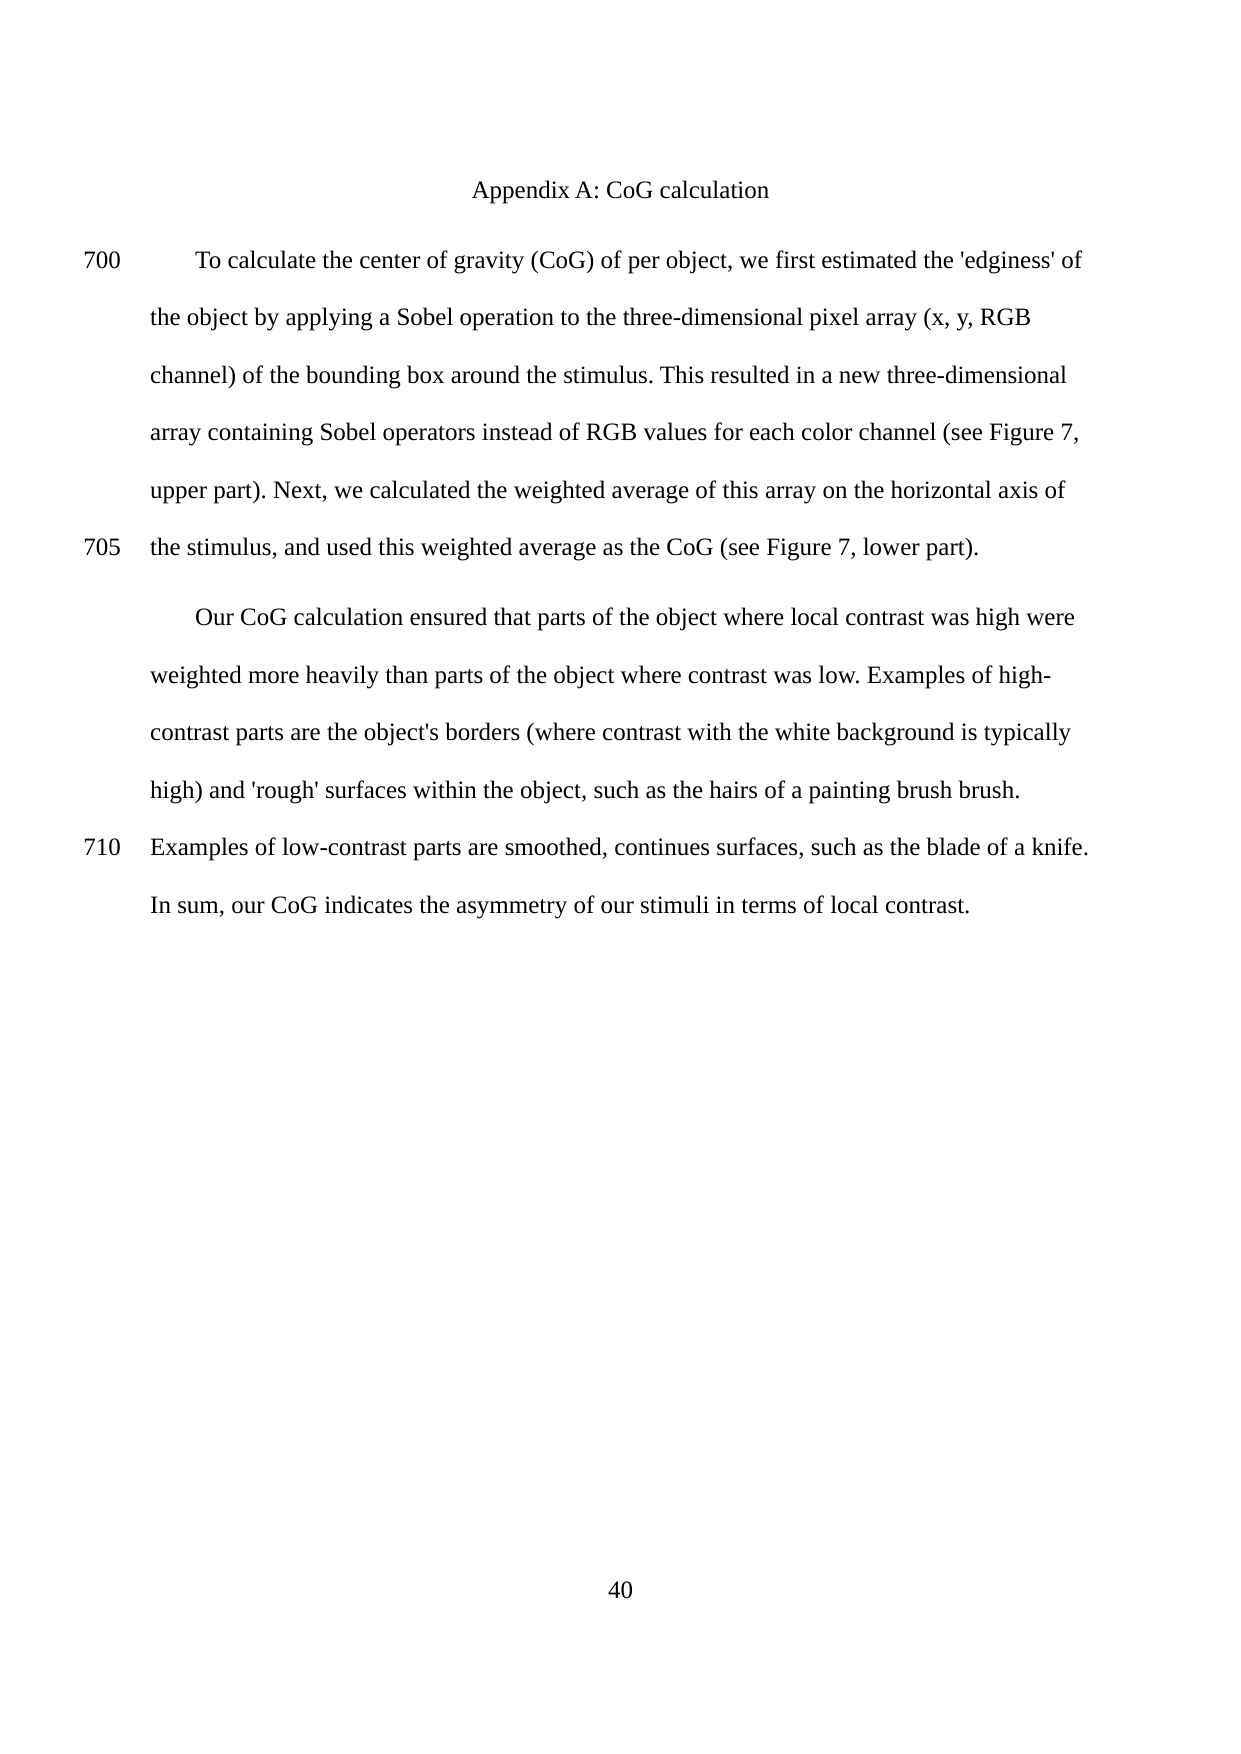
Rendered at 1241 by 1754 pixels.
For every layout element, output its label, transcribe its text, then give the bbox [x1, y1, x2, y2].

text Our CoG calculation ensured that parts of the object where local contrast was high were weighted more heavily than parts of the object where contrast was low. Examples of high-contrast parts are the object's borders (where contrast with the white background is typically high) and 'rough' surfaces within the object, such as the hairs of a painting brush brush. Examples of low-contrast parts are smoothed, continues surfaces, such as the blade of a knife. In sum, our CoG indicates the asymmetry of our stimuli in terms of local contrast. [150, 602, 1091, 919]
subtitle Appendix A: CoG calculation [150, 175, 1091, 204]
text To calculate the center of gravity (CoG) of per object, we first estimated the 'edginess' of the object by applying a Sobel operation to the three-dimensional pixel array (x, y, RGB channel) of the bounding box around the stimulus. This resulted in a new three-dimensional array containing Sobel operators instead of RGB values for each color channel (see Figure 7, upper part). Next, we calculated the weighted average of this array on the horizontal axis of the stimulus, and used this weighted average as the CoG (see Figure 7, lower part). [150, 245, 1091, 561]
